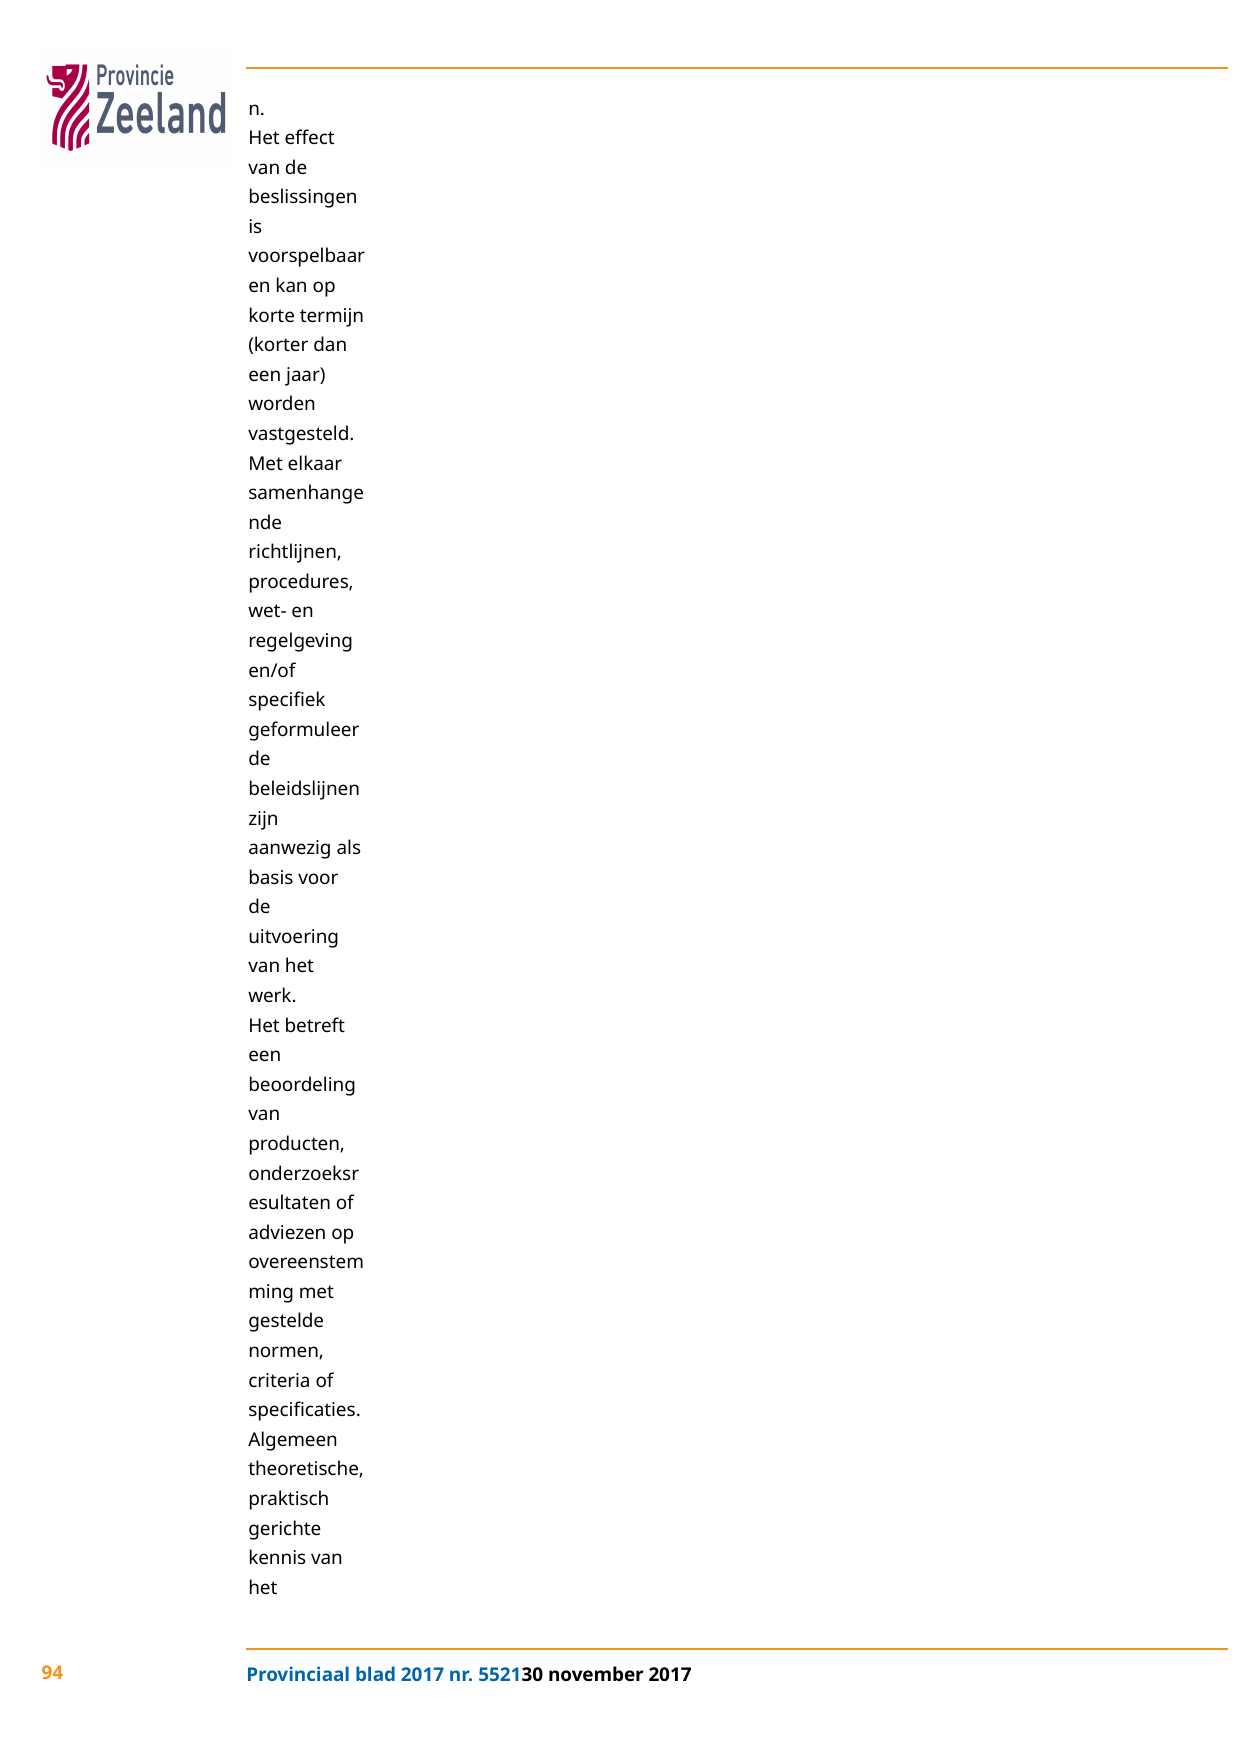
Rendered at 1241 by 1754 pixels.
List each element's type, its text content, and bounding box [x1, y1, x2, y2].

table_cell [590, 95, 702, 1600]
table_cell [927, 95, 1039, 1600]
table_cell [478, 95, 590, 1600]
table_cell [365, 95, 477, 1600]
table_cell [1039, 95, 1152, 1600]
table_cell n. Het effect van de beslissingen is voorspelbaar en kan op korte termijn (korter dan een jaar) worden vastgesteld. Met elkaar samenhangende richtlijnen, procedures, wet- en regelgeving en/of specifiek geformuleerde beleidslijnen zijn aanwezig als basis voor de uitvoering van het werk. Het betreft een beoordeling van producten, onderzoeksresultaten of adviezen op overeenstemming met gestelde normen, criteria of specificaties. Algemeen theoretische, praktisch gerichte kennis van het [248, 95, 365, 1600]
table_cell [702, 95, 814, 1600]
picture [41, 47, 231, 172]
table_cell [815, 95, 927, 1600]
